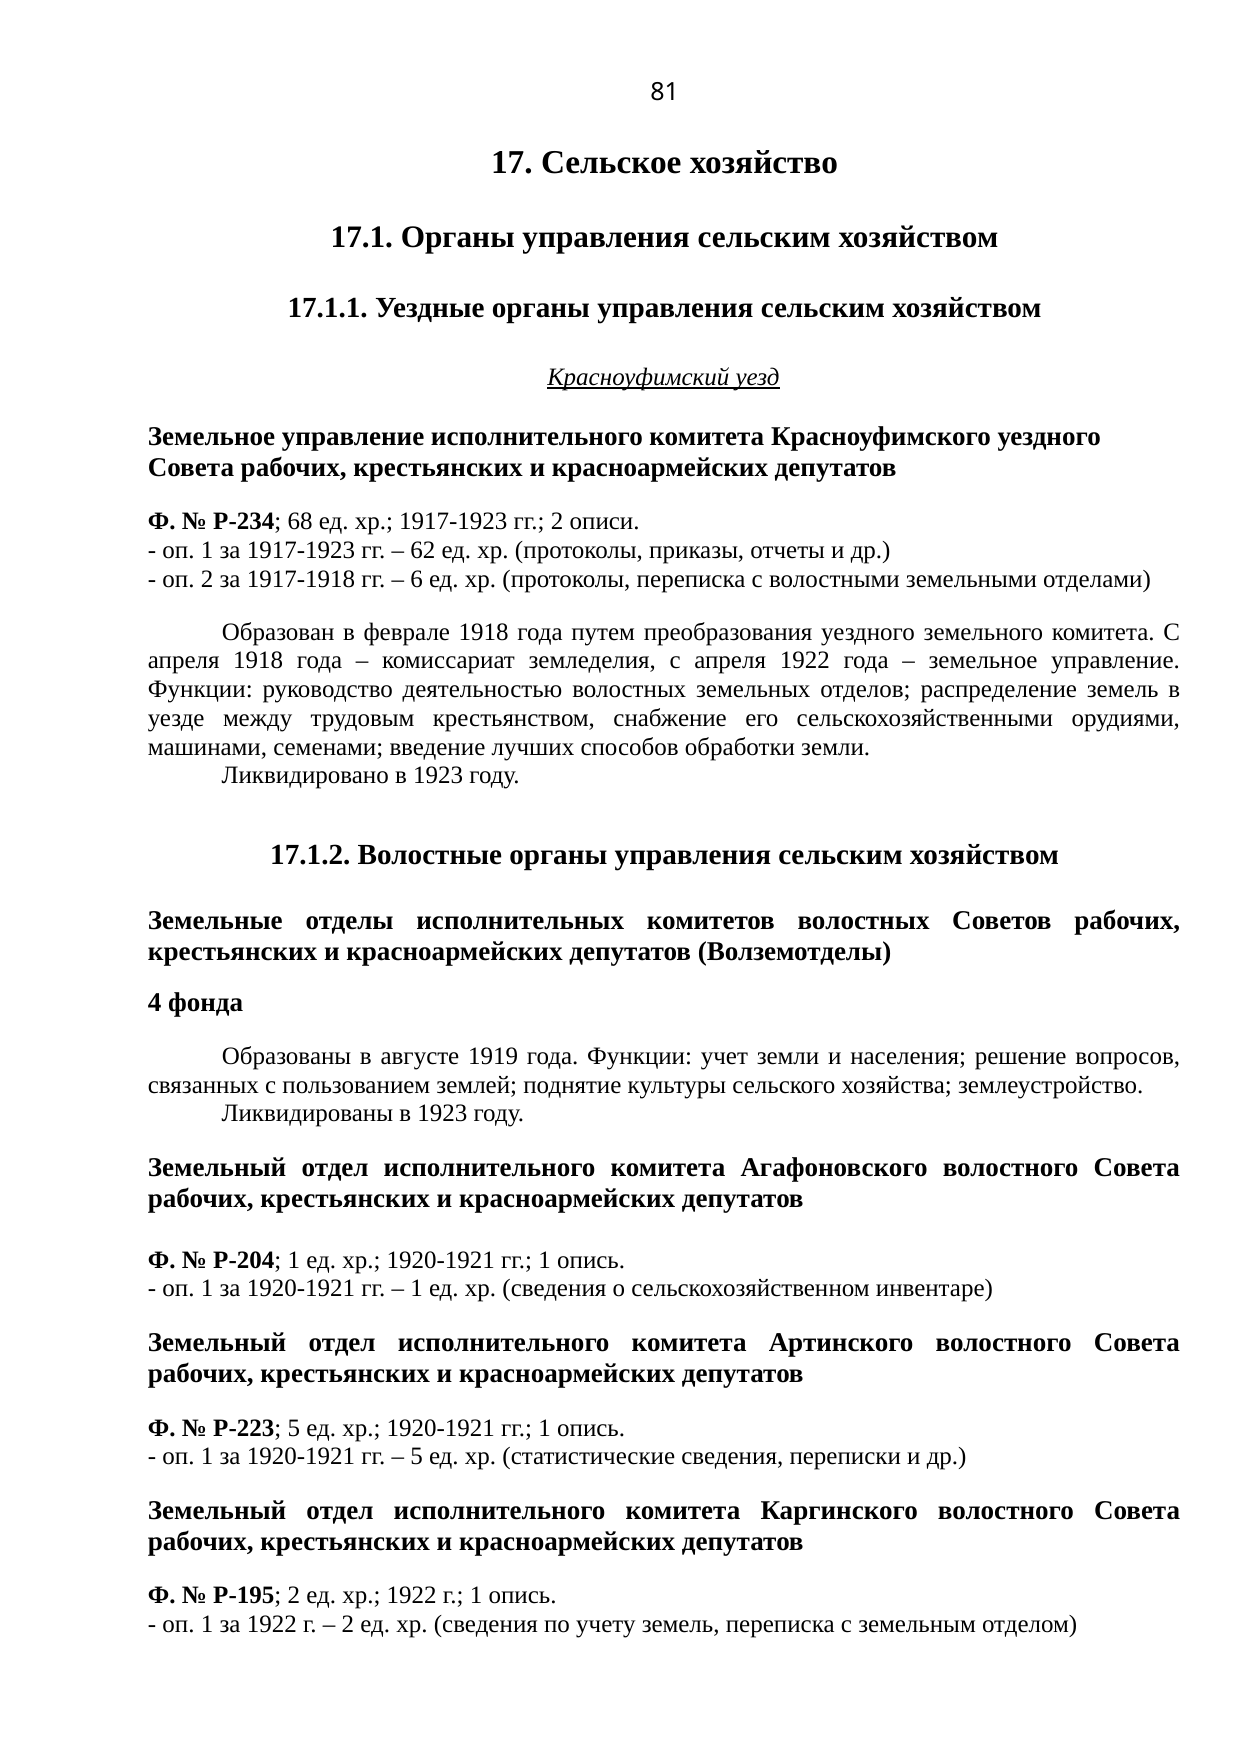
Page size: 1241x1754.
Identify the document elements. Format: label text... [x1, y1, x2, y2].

text - оп. 1 за 1920-1921 гг. – 5 ед. хр. (статистические сведения, переписки и др.) [148, 1441, 1181, 1470]
text Ф. № Р-234; 68 ед. хр.; 1917-1923 гг.; 2 описи. [148, 506, 1181, 535]
text Ф. № Р-195; 2 ед. хр.; 1922 г.; 1 опись. [148, 1581, 1181, 1609]
text 4 фонда [148, 986, 1181, 1017]
text 17.1.2. Волостные органы управления сельским хозяйством [148, 837, 1181, 871]
text Ф. № Р-204; 1 ед. хр.; 1920-1921 гг.; 1 опись. [148, 1245, 1181, 1273]
text Ликвидировано в 1923 году. [148, 760, 1181, 789]
text - оп. 1 за 1922 г. – 2 ед. хр. (сведения по учету земель, переписка с земельным отделом) [148, 1609, 1181, 1638]
text Земельные отделы исполнительных комитетов волостных Советов рабочих, крестьянских и красноармейских депутатов (Волземотделы) [148, 904, 1181, 967]
text Ликвидированы в 1923 году. [148, 1098, 1181, 1127]
text Красноуфимский уезд [148, 362, 1181, 391]
text Земельное управление исполнительного комитета Красноуфимского уездного Совета рабочих, крестьянских и красноармейских депутатов [148, 420, 1181, 482]
text Ф. № Р-223; 5 ед. хр.; 1920-1921 гг.; 1 опись. [148, 1413, 1181, 1441]
text Земельный отдел исполнительного комитета Каргинского волостного Совета рабочих, крестьянских и красноармейских депутатов [148, 1494, 1181, 1556]
text Земельный отдел исполнительного комитета Агафоновского волостного Совета рабочих, крестьянских и красноармейских депутатов [148, 1151, 1181, 1213]
text 17.1.1. Уездные органы управления сельским хозяйством [148, 291, 1181, 324]
text Земельный отдел исполнительного комитета Артинского волостного Совета рабочих, крестьянских и красноармейских депутатов [148, 1326, 1181, 1388]
text - оп. 1 за 1920-1921 гг. – 1 ед. хр. (сведения о сельскохозяйственном инвентаре) [148, 1273, 1181, 1302]
text Образованы в августе 1919 года. Функции: учет земли и населения; решение вопросов, связанных с пользованием землей; поднятие культуры сельского хозяйства; землеустройство. [148, 1041, 1181, 1098]
text 17. Сельское хозяйство [148, 142, 1181, 180]
text - оп. 2 за 1917-1918 гг. – 6 ед. хр. (протоколы, переписка с волостными земельными отделами) [148, 564, 1181, 592]
text - оп. 1 за 1917-1923 гг. – 62 ед. хр. (протоколы, приказы, отчеты и др.) [148, 535, 1181, 564]
text 17.1. Органы управления сельским хозяйством [148, 219, 1181, 254]
text Образован в феврале 1918 года путем преобразования уездного земельного комитета. С апреля 1918 года – комиссариат земледелия, с апреля 1922 года – земельное управление. Функции: руководство деятельностью волостных земельных отделов; распределение земель в уезде между трудовым крестьянством, снабжение его сельскохозяйственными орудиями, машинами, семенами; введение лучших способов обработки земли. [148, 617, 1181, 760]
